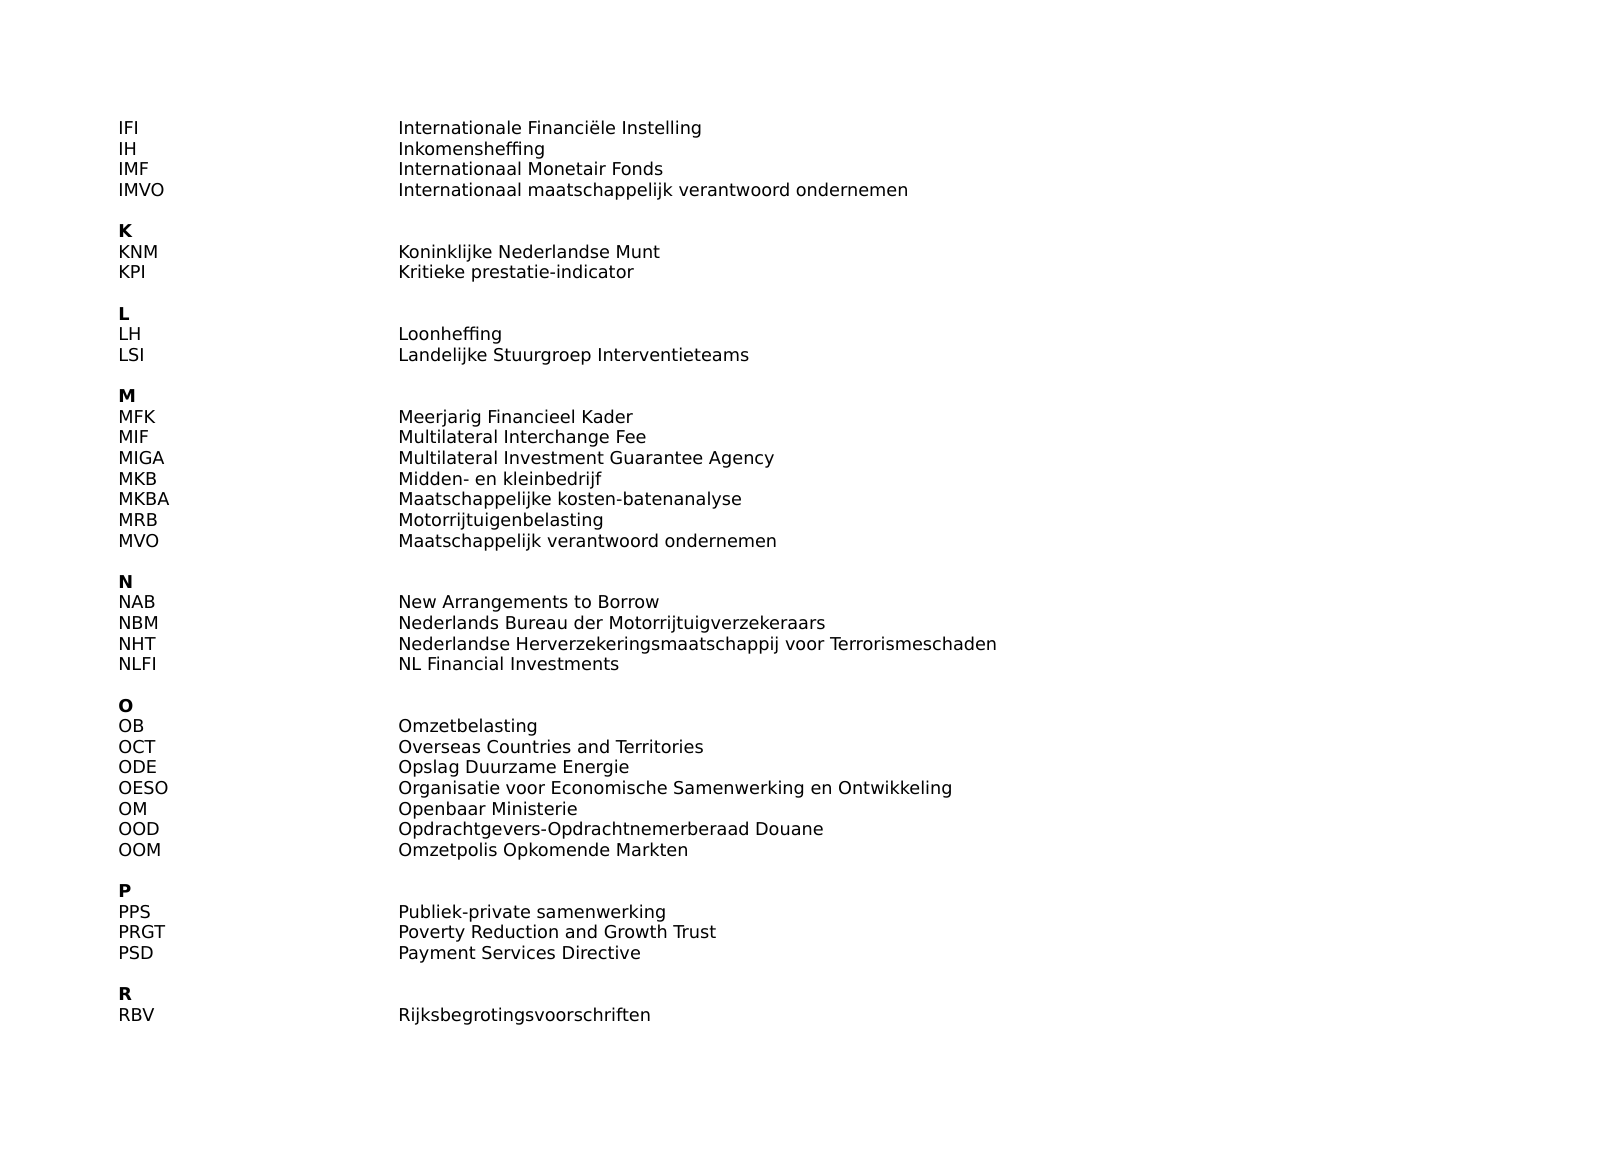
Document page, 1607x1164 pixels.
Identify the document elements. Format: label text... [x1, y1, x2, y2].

table_cell PRGT [118, 923, 392, 943]
table_cell Internationale Financiële Instelling [392, 118, 1488, 139]
table_cell Meerjarig Financieel Kader [392, 407, 1488, 427]
table_cell Internationaal maatschappelijk verantwoord ondernemen [392, 180, 1488, 201]
table_cell Midden- en kleinbedrijf [392, 469, 1488, 489]
table_cell K [118, 221, 392, 242]
table_cell Multilateral Investment Guarantee Agency [392, 448, 1488, 469]
table_cell MIF [118, 428, 392, 448]
table_cell MRB [118, 510, 392, 531]
table_cell OOD [118, 819, 392, 840]
table_cell [392, 572, 1488, 592]
table_cell [392, 964, 1488, 984]
table_cell [118, 283, 392, 304]
table_cell NAB [118, 593, 392, 613]
table_cell [392, 283, 1488, 304]
table_cell [392, 366, 1488, 386]
table_cell NLFI [118, 654, 392, 675]
table_cell Rijksbegrotingsvoorschriften [392, 1005, 1488, 1026]
table_cell Landelijke Stuurgroep Interventieteams [392, 345, 1488, 366]
table_cell [392, 221, 1488, 242]
table_cell [392, 304, 1488, 324]
table_cell MVO [118, 531, 392, 551]
table_cell ODE [118, 758, 392, 778]
table_cell Omzetbelasting [392, 716, 1488, 737]
table_cell Maatschappelijk verantwoord ondernemen [392, 531, 1488, 551]
table_cell [118, 366, 392, 386]
table_cell R [118, 984, 392, 1005]
table_cell NBM [118, 613, 392, 634]
table_cell LH [118, 324, 392, 345]
table_cell [392, 881, 1488, 902]
table_cell Nederlands Bureau der Motorrijtuigverzekeraars [392, 613, 1488, 634]
table_cell [392, 696, 1488, 716]
table_cell [118, 551, 392, 572]
table_cell [392, 675, 1488, 696]
table_cell OOM [118, 840, 392, 861]
table_cell OB [118, 716, 392, 737]
table_cell MFK [118, 407, 392, 427]
table_cell [392, 984, 1488, 1005]
table_cell Payment Services Directive [392, 943, 1488, 964]
table_cell [118, 861, 392, 881]
table_cell M [118, 386, 392, 407]
table_cell Opslag Duurzame Energie [392, 758, 1488, 778]
table_cell Openbaar Ministerie [392, 799, 1488, 819]
table_cell Kritieke prestatie-indicator [392, 263, 1488, 283]
table_cell NL Financial Investments [392, 654, 1488, 675]
table_cell New Arrangements to Borrow [392, 593, 1488, 613]
table_cell PSD [118, 943, 392, 964]
table_cell IMF [118, 159, 392, 180]
table_cell RBV [118, 1005, 392, 1026]
table_cell P [118, 881, 392, 902]
table_cell N [118, 572, 392, 592]
table_cell PPS [118, 902, 392, 922]
table_cell Poverty Reduction and Growth Trust [392, 923, 1488, 943]
table_cell Inkomensheffing [392, 139, 1488, 159]
table_cell OESO [118, 778, 392, 799]
table_cell [392, 386, 1488, 407]
table_cell [118, 964, 392, 984]
table_cell Internationaal Monetair Fonds [392, 159, 1488, 180]
table_cell KPI [118, 263, 392, 283]
table_cell [392, 861, 1488, 881]
table_cell IMVO [118, 180, 392, 201]
table_cell Motorrijtuigenbelasting [392, 510, 1488, 531]
table_cell [392, 201, 1488, 221]
table_cell KNM [118, 242, 392, 262]
table_cell Organisatie voor Economische Samenwerking en Ontwikkeling [392, 778, 1488, 799]
table_cell Loonheffing [392, 324, 1488, 345]
table_cell LSI [118, 345, 392, 366]
table_cell Publiek-private samenwerking [392, 902, 1488, 922]
table_cell [392, 551, 1488, 572]
table_cell Maatschappelijke kosten-batenanalyse [392, 489, 1488, 510]
table_cell Omzetpolis Opkomende Markten [392, 840, 1488, 861]
table_cell [118, 201, 392, 221]
table_cell Koninklijke Nederlandse Munt [392, 242, 1488, 262]
table_cell [118, 675, 392, 696]
table_cell OM [118, 799, 392, 819]
table_cell MIGA [118, 448, 392, 469]
table_cell Opdrachtgevers-Opdrachtnemerberaad Douane [392, 819, 1488, 840]
table_cell MKBA [118, 489, 392, 510]
table_cell IH [118, 139, 392, 159]
table_cell IFI [118, 118, 392, 139]
table_cell MKB [118, 469, 392, 489]
table_cell Multilateral Interchange Fee [392, 428, 1488, 448]
table_cell Overseas Countries and Territories [392, 737, 1488, 757]
table_cell L [118, 304, 392, 324]
table_cell NHT [118, 634, 392, 654]
table_cell O [118, 696, 392, 716]
table_cell Nederlandse Herverzekeringsmaatschappij voor Terrorismeschaden [392, 634, 1488, 654]
table_cell OCT [118, 737, 392, 757]
